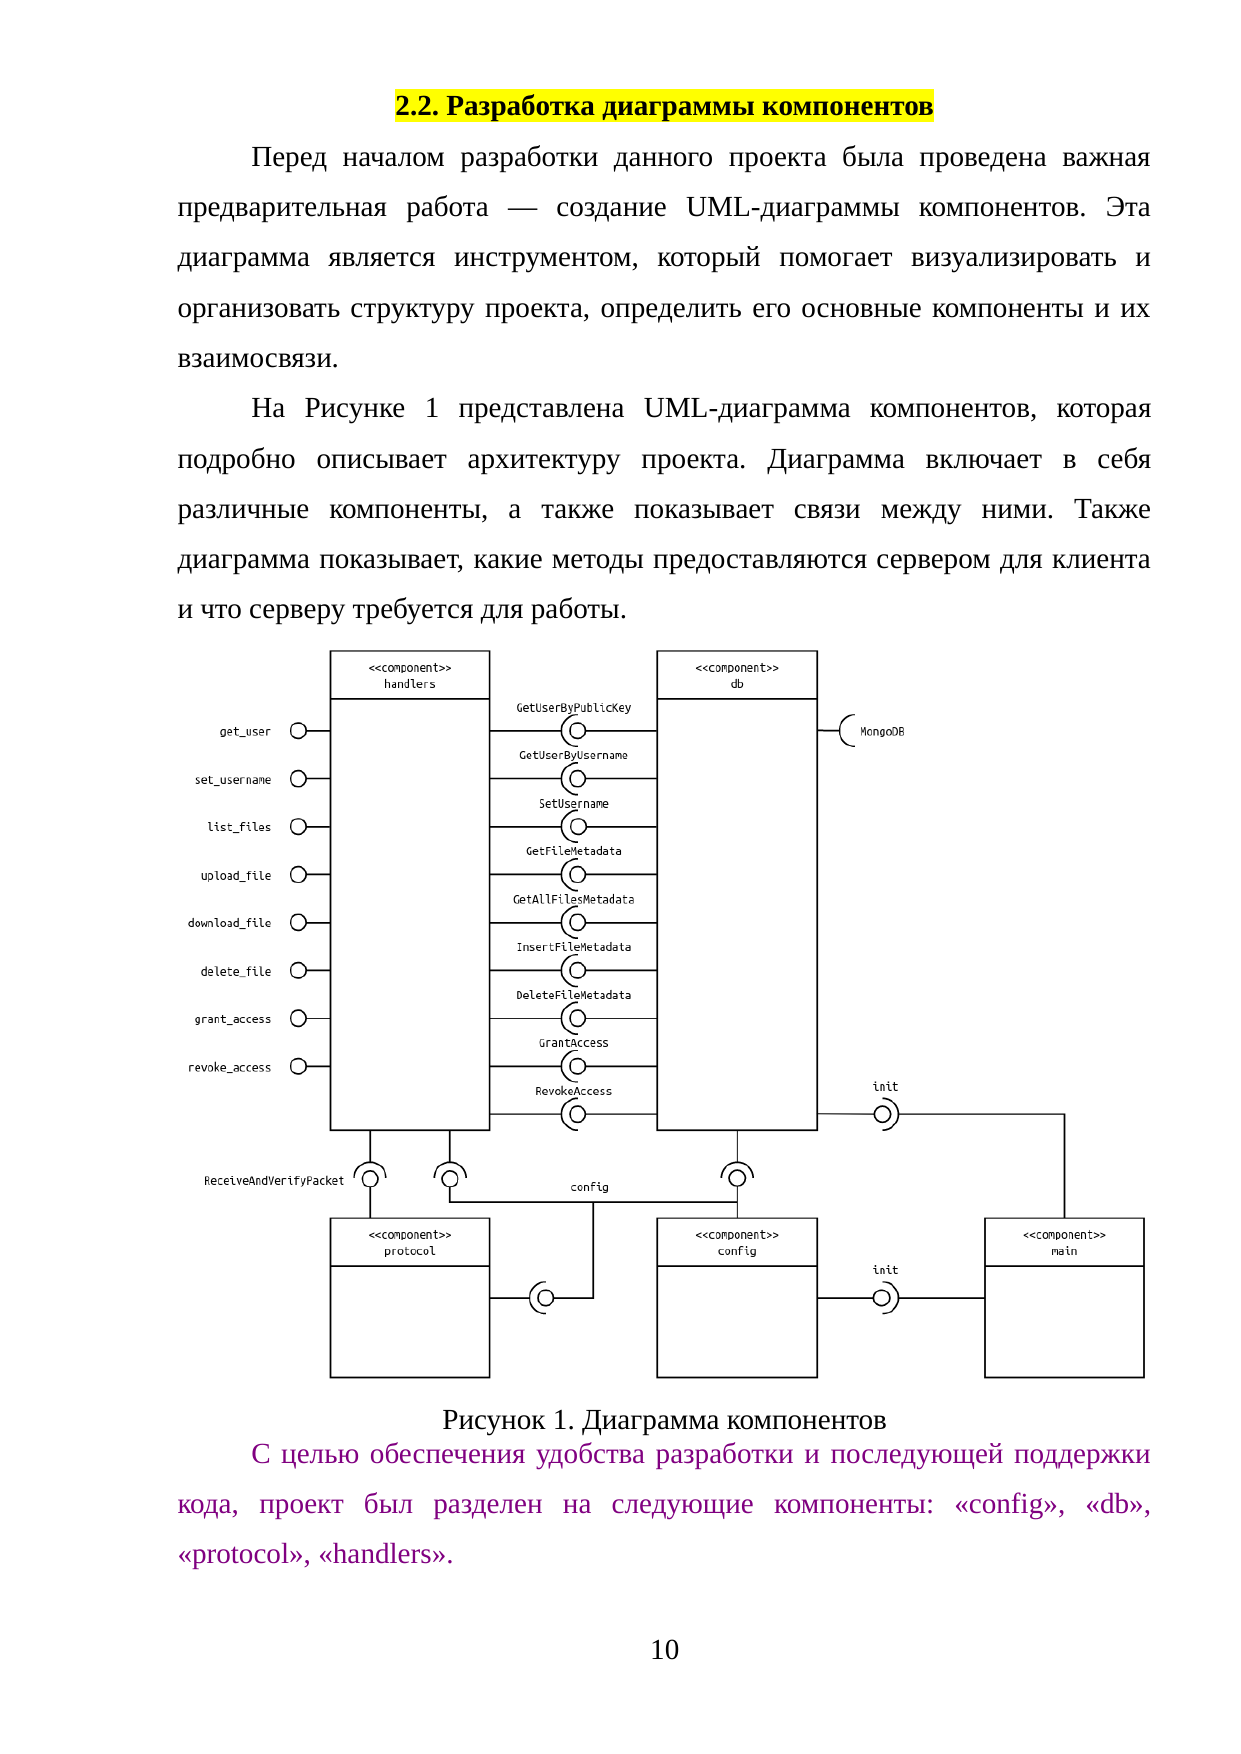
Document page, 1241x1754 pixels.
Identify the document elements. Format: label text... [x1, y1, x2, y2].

text Рисунок 1. Диаграмма компонентов [177, 1386, 1152, 1436]
text С целью обеспечения удобства разработки и последующей поддержки кода, проект был разделен на следующие компоненты: «config», «db», «protocol», «handlers». [177, 1436, 1152, 1570]
text Перед началом разработки данного проекта была проведена важная предварительная работа — создание UML-диаграммы компонентов. Эта диаграмма является инструментом, который помогает визуализировать и организовать структуру проекта, определить его основные компоненты и их взаимосвязи. [177, 139, 1152, 374]
picture [177, 642, 1152, 1386]
text На Рисунке 1 представлена UML-диаграмма компонентов, которая подробно описывает архитектуру проекта. Диаграмма включает в себя различные компоненты, а также показывает связи между ними. Также диаграмма показывает, какие методы предоставляются сервером для клиента и что серверу требуется для работы. [177, 390, 1152, 625]
subtitle 2.2. Разработка диаграммы компонентов [177, 88, 1152, 122]
